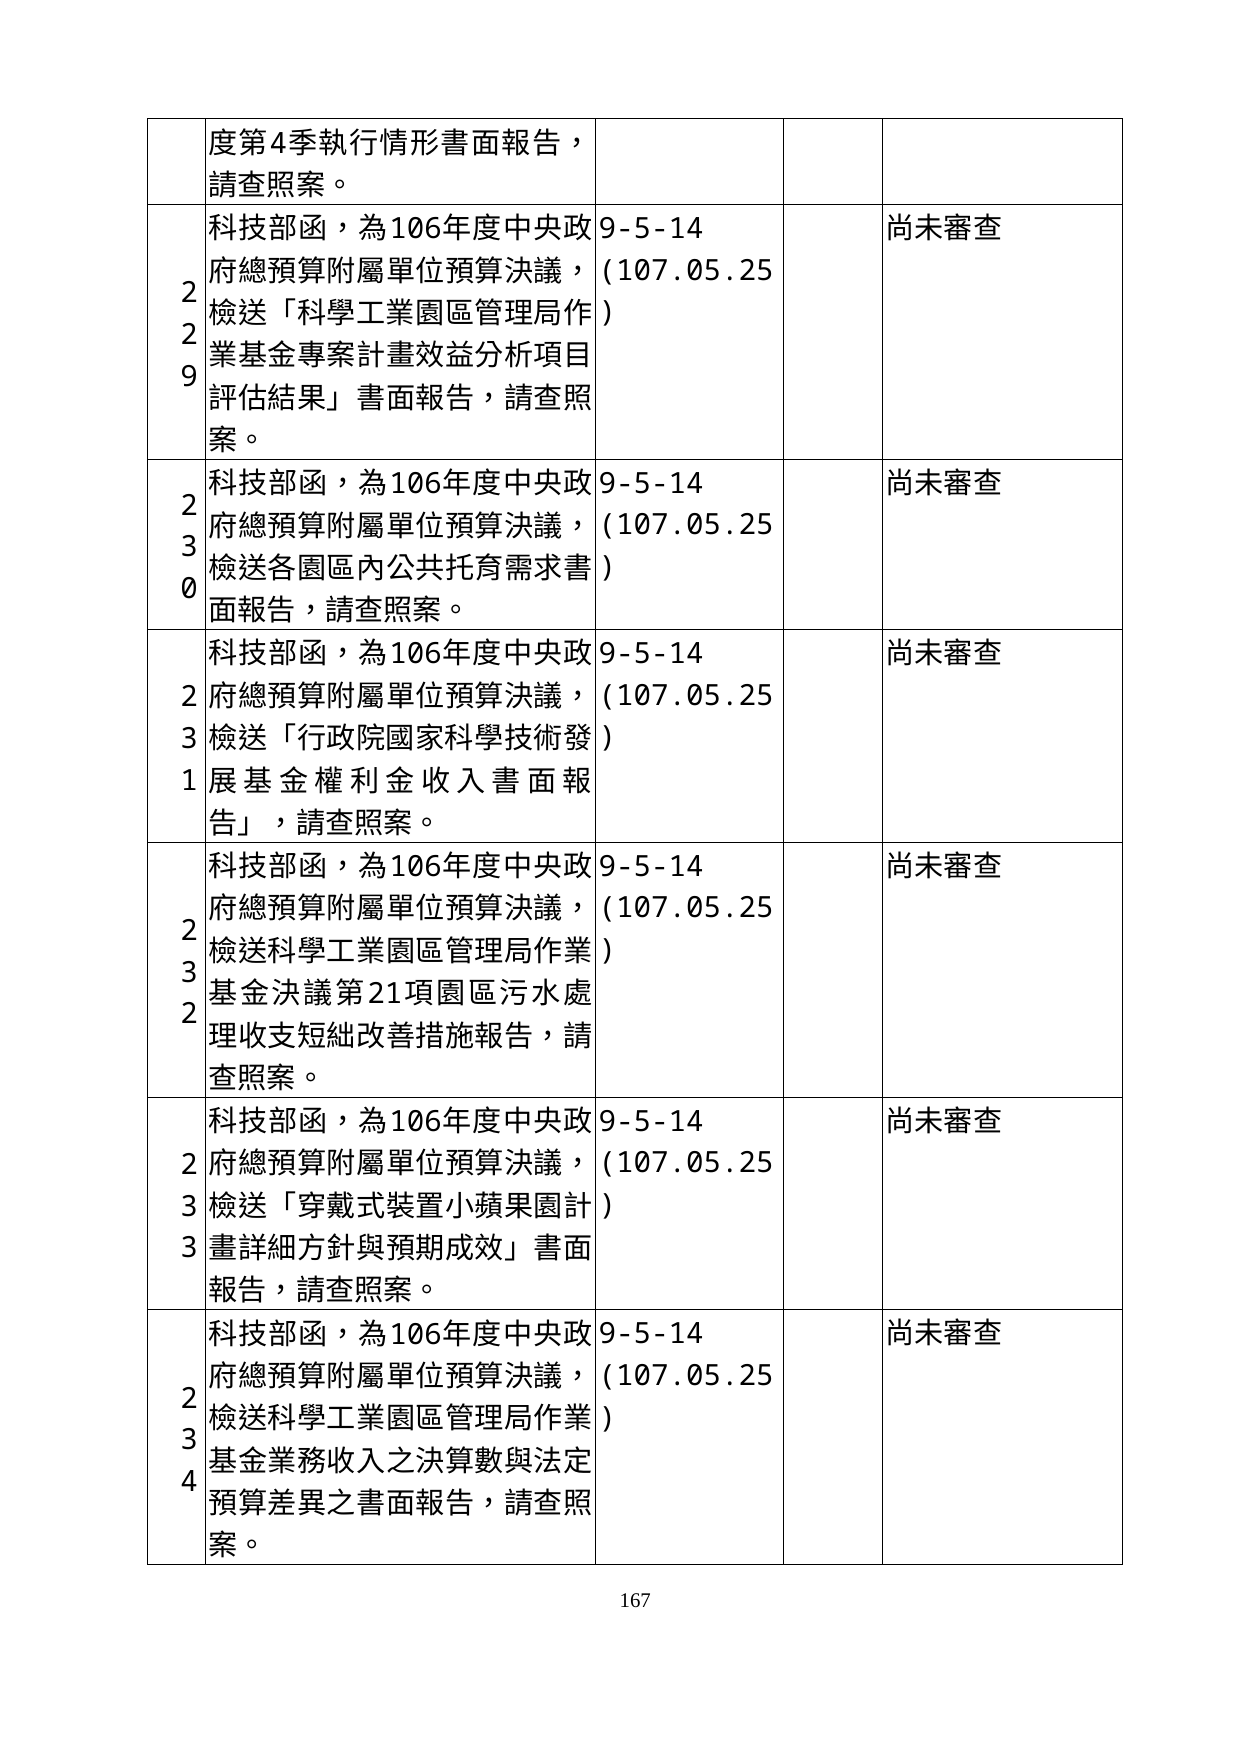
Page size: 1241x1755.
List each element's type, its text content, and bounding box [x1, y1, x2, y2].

table_cell 尚未審查 [883, 843, 1122, 1097]
table_cell 尚未審查 [883, 205, 1122, 459]
table_cell 尚未審查 [883, 1310, 1122, 1564]
table_cell [148, 1098, 205, 1309]
table_cell 科技部函，為106年度中央政府總預算附屬單位預算決議，檢送「科學工業園區管理局作業基金專案計畫效益分析項目評估結果」書面報告，請查照案。 [206, 205, 595, 459]
table_cell [784, 205, 882, 459]
table_cell 度第4季執行情形書面報告，請查照案。 [206, 119, 595, 204]
table_cell [784, 1310, 882, 1564]
table_cell [784, 843, 882, 1097]
table_cell 9-5-14 (107.05.25) [596, 460, 783, 629]
table_cell 9-5-14 (107.05.25) [596, 1098, 783, 1309]
table_cell 9-5-14 (107.05.25) [596, 205, 783, 459]
table_cell 9-5-14 (107.05.25) [596, 630, 783, 842]
table_cell 科技部函，為106年度中央政府總預算附屬單位預算決議，檢送「行政院國家科學技術發展基金權利金收入書面報告」，請查照案。 [206, 630, 595, 842]
table_cell [148, 630, 205, 842]
table_cell [148, 1310, 205, 1564]
table_cell [148, 205, 205, 459]
table_cell [148, 843, 205, 1097]
table_cell [784, 630, 882, 842]
table_cell 尚未審查 [883, 460, 1122, 629]
table_cell 9-5-14 (107.05.25) [596, 843, 783, 1097]
table_cell [596, 119, 783, 204]
table_cell 9-5-14 (107.05.25) [596, 1310, 783, 1564]
table_cell [784, 460, 882, 629]
table_cell 科技部函，為106年度中央政府總預算附屬單位預算決議，檢送「穿戴式裝置小蘋果園計畫詳細方針與預期成效」書面報告，請查照案。 [206, 1098, 595, 1309]
table_cell [784, 119, 882, 204]
table_cell 尚未審查 [883, 630, 1122, 842]
table_cell [148, 119, 205, 204]
table_cell 科技部函，為106年度中央政府總預算附屬單位預算決議，檢送各園區內公共托育需求書面報告，請查照案。 [206, 460, 595, 629]
table_cell [148, 460, 205, 629]
table_cell 尚未審查 [883, 1098, 1122, 1309]
table_cell [883, 119, 1122, 204]
table_cell 科技部函，為106年度中央政府總預算附屬單位預算決議，檢送科學工業園區管理局作業基金業務收入之決算數與法定預算差異之書面報告，請查照案。 [206, 1310, 595, 1564]
table_cell [784, 1098, 882, 1309]
table_cell 科技部函，為106年度中央政府總預算附屬單位預算決議，檢送科學工業園區管理局作業基金決議第21項園區污水處理收支短絀改善措施報告，請查照案。 [206, 843, 595, 1097]
